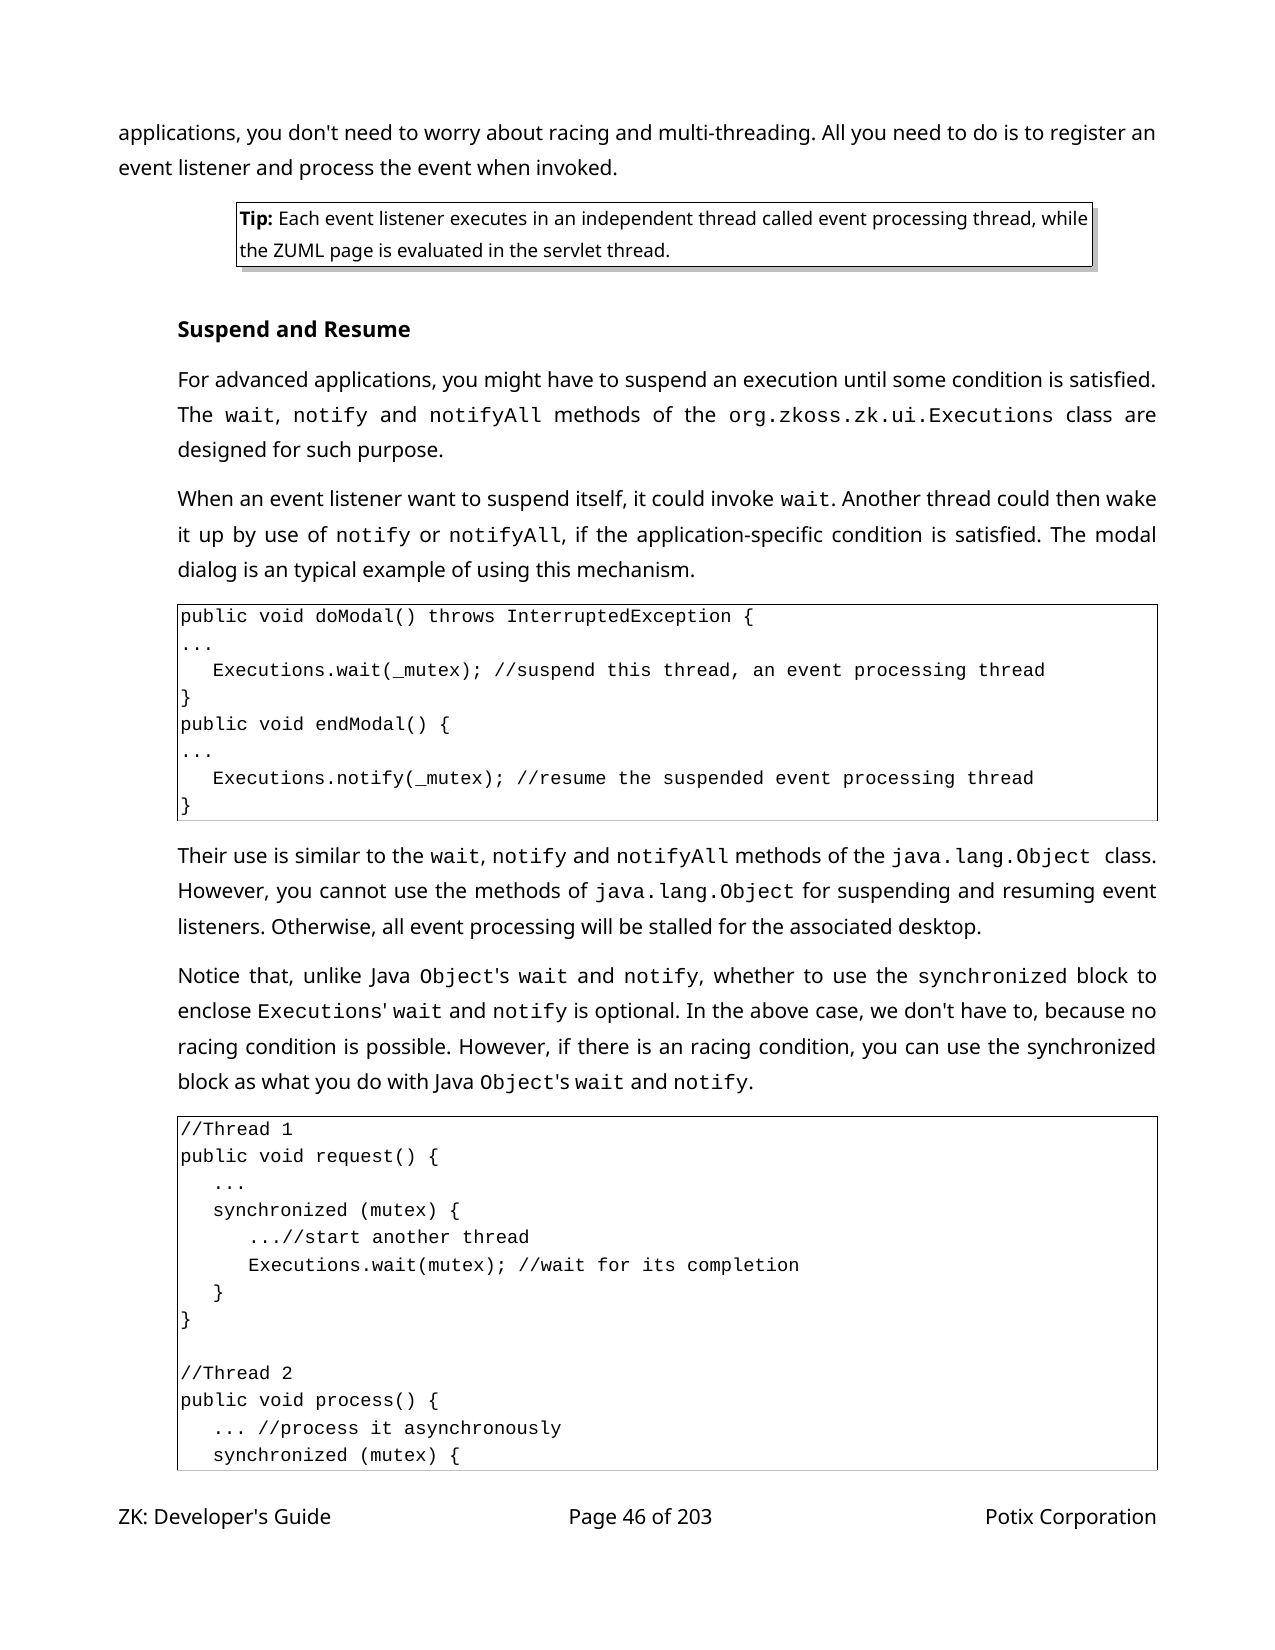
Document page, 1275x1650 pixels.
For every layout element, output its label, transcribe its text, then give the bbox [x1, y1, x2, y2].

text //Thread 2 [178, 1361, 1157, 1385]
text ... [178, 1171, 1157, 1195]
text Their use is similar to the wait, notify and notifyAll methods of the java.lang.Object class. However, you cannot use the methods of java.lang.Object for suspending and resuming event listeners. Otherwise, all event processing will be stalled for the associated desktop. [177, 841, 1157, 940]
text Notice that, unlike Java Object's wait and notify, whether to use the synchronized block to enclose Executions' wait and notify is optional. In the above case, we don't have to, because no racing condition is possible. However, if there is an racing condition, you can use the synchronized block as what you do with Java Object's wait and notify. [177, 961, 1157, 1096]
text ... //process it asynchronously [178, 1416, 1157, 1440]
text } [178, 793, 1157, 820]
text synchronized (mutex) { [178, 1443, 1157, 1470]
text Executions.wait(mutex); //wait for its completion [178, 1252, 1157, 1277]
text synchronized (mutex) { [178, 1198, 1157, 1222]
text public void doModal() throws InterruptedException { [178, 605, 1157, 628]
text For advanced applications, you might have to suspend an execution until some condition is satisfied. The wait, notify and notifyAll methods of the org.zkoss.zk.ui.Executions class are designed for such purpose. [177, 365, 1157, 464]
text When an event listener want to suspend itself, it could invoke wait. Another thread could then wake it up by use of notify or notifyAll, if the application-specific condition is satisfied. The modal dialog is an typical example of using this mechanism. [177, 484, 1157, 583]
subtitle Suspend and Resume [177, 314, 1157, 344]
text } [178, 1279, 1157, 1304]
text //Thread 1 [178, 1117, 1157, 1141]
text Tip: Each event listener executes in an independent thread called event processing thread, while the ZUML page is evaluated in the servlet thread. [237, 203, 1092, 266]
text applications, you don't need to worry about racing and multi-threading. All you need to do is to register an event listener and process the event when invoked. [118, 118, 1157, 182]
text ... Executions.wait(_mutex); //suspend this thread, an event processing thread } [178, 631, 1157, 709]
text } [178, 1307, 1157, 1331]
text public void request() { [178, 1144, 1157, 1168]
text Executions.notify(_mutex); //resume the suspended event processing thread [178, 766, 1157, 790]
text public void endModal() { [178, 712, 1157, 736]
text ...//start another thread [178, 1225, 1157, 1249]
text ... [178, 739, 1157, 763]
text public void process() { [178, 1388, 1157, 1413]
